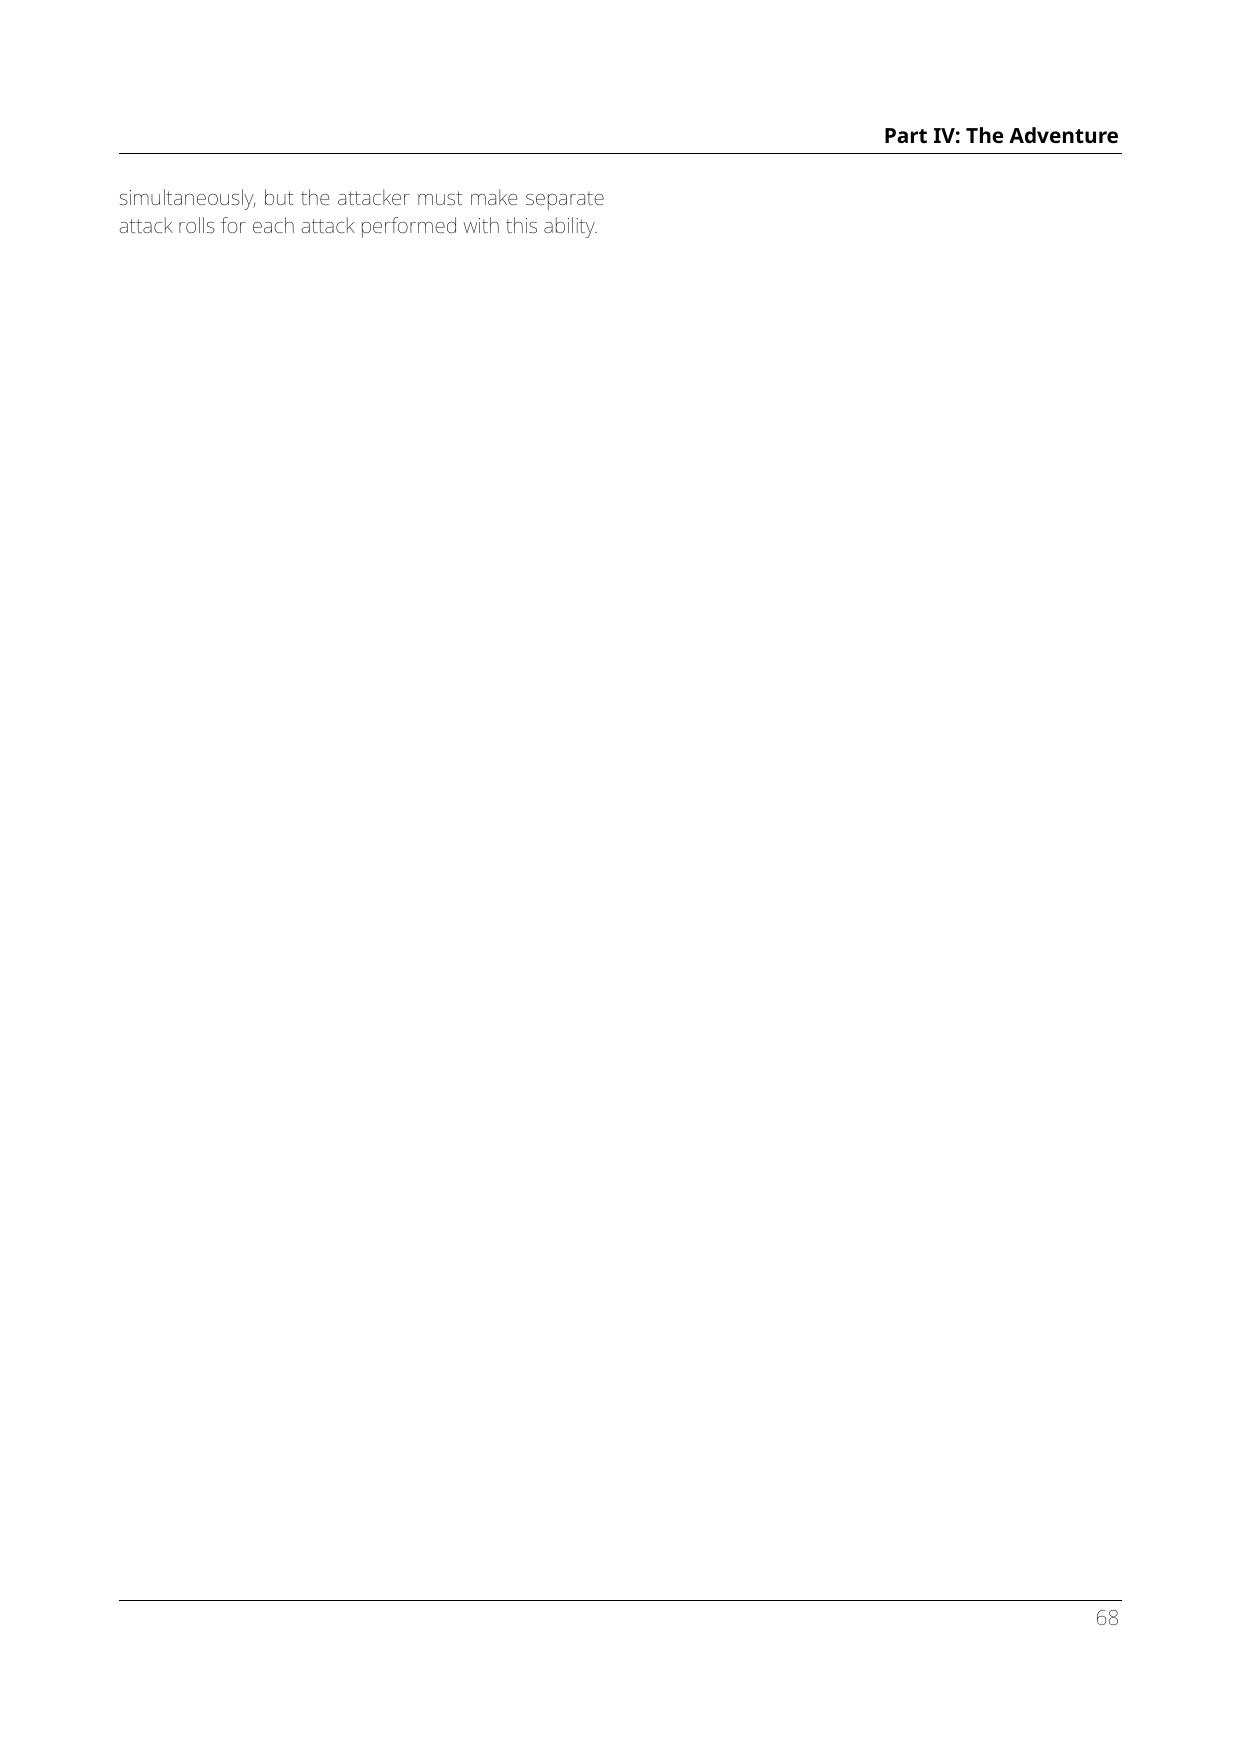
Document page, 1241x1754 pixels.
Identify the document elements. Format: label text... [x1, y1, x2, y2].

text simultaneously, but the attacker must make separate attack rolls for each attack performed with this ability. [118, 183, 605, 239]
